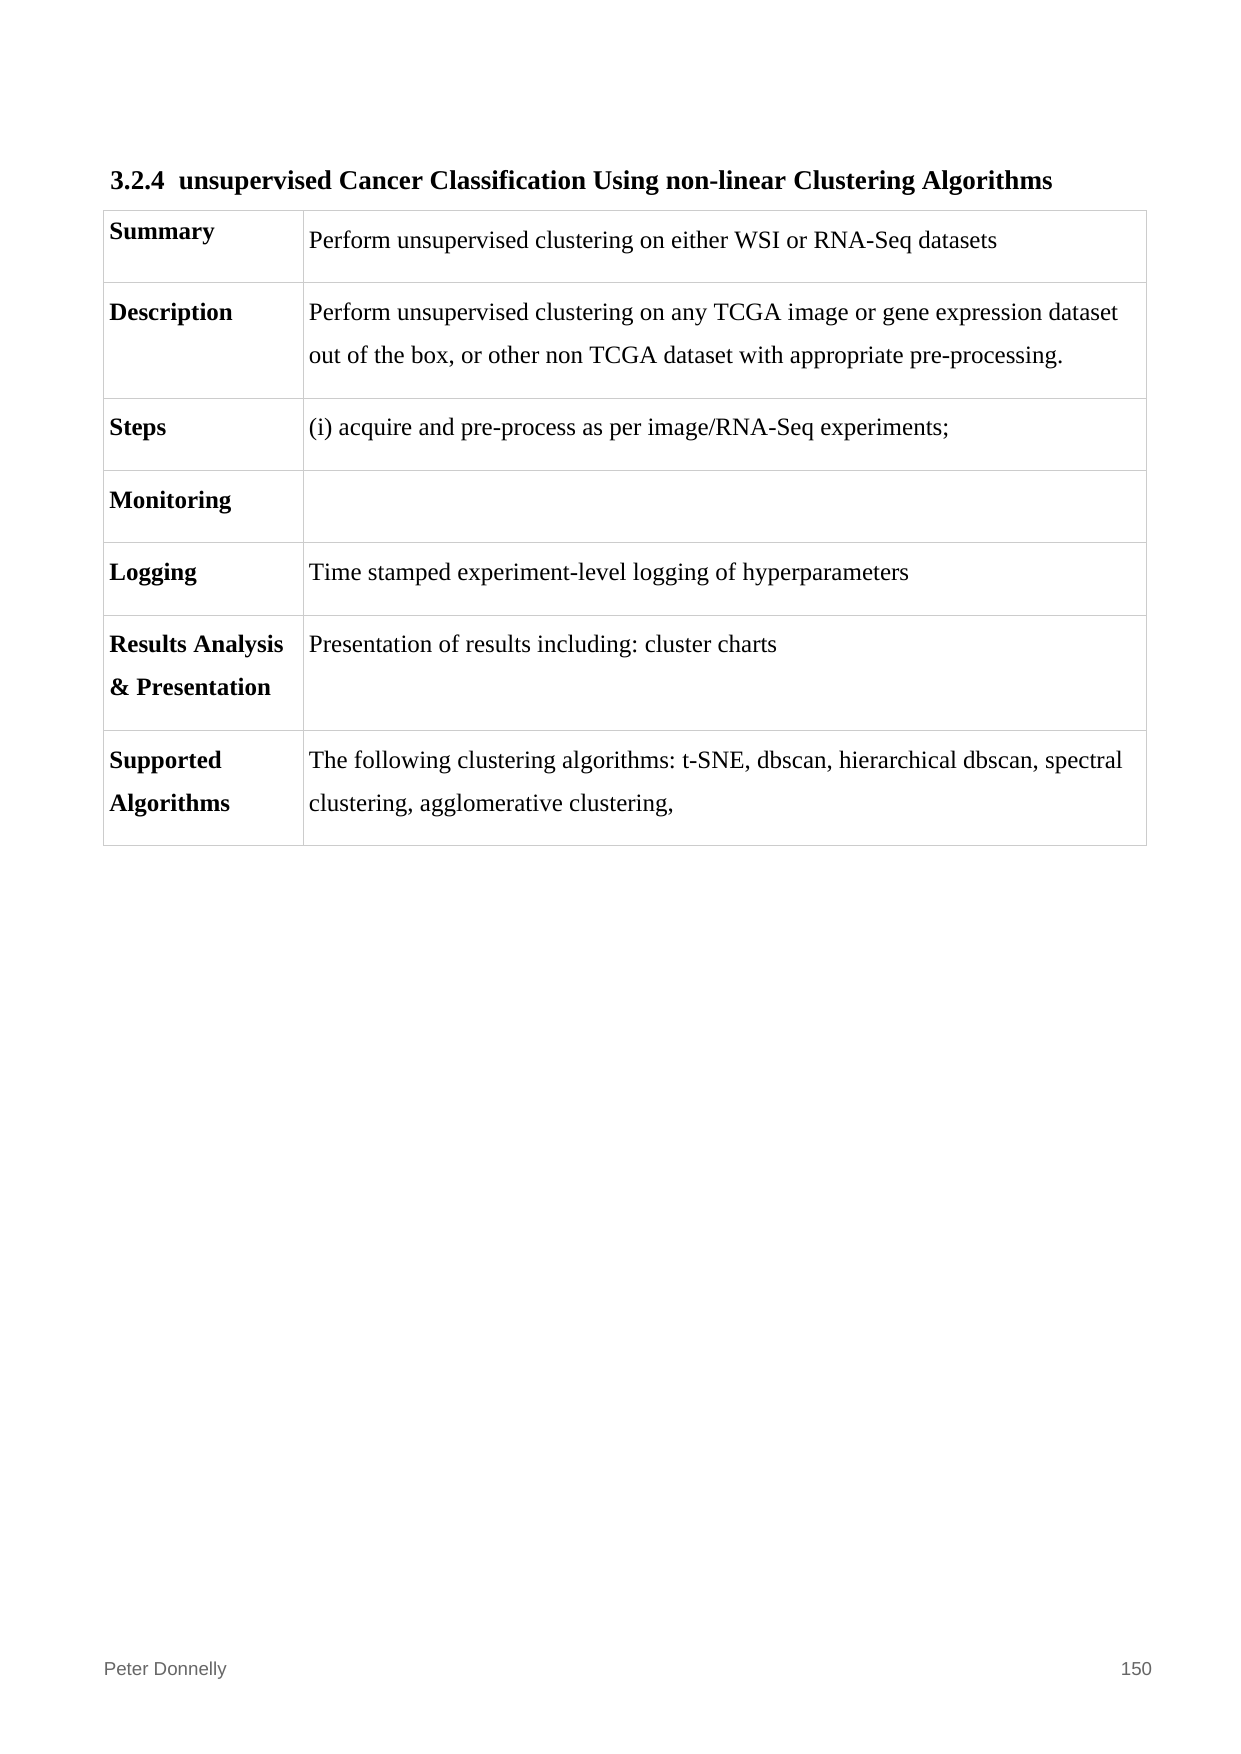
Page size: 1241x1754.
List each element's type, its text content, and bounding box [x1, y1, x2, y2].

table_cell Presentation of results including: cluster charts [304, 616, 1146, 730]
table_cell Description [104, 283, 303, 398]
table_cell Perform unsupervised clustering on any TCGA image or gene expression dataset out of the box, or other non TCGA dataset with appropriate pre-processing. [304, 283, 1146, 398]
table_cell Monitoring [104, 471, 303, 542]
table_cell The following clustering algorithms: t-SNE, dbscan, hierarchical dbscan, spectral clustering, agglomerative clustering, [304, 731, 1146, 845]
subtitle unsupervised Cancer Classification Using non-linear Clustering Algorithms [103, 164, 1146, 195]
table_header Summary [104, 211, 303, 282]
table_cell Supported Algorithms [104, 731, 303, 845]
table_cell Logging [104, 543, 303, 614]
table_cell Results Analysis & Presentation [104, 616, 303, 730]
table_cell [304, 471, 1146, 542]
table_header Perform unsupervised clustering on either WSI or RNA-Seq datasets [304, 211, 1146, 282]
table_cell Steps [104, 399, 303, 470]
table_cell (i) acquire and pre-process as per image/RNA-Seq experiments; [304, 399, 1146, 470]
table_cell Time stamped experiment-level logging of hyperparameters [304, 543, 1146, 614]
